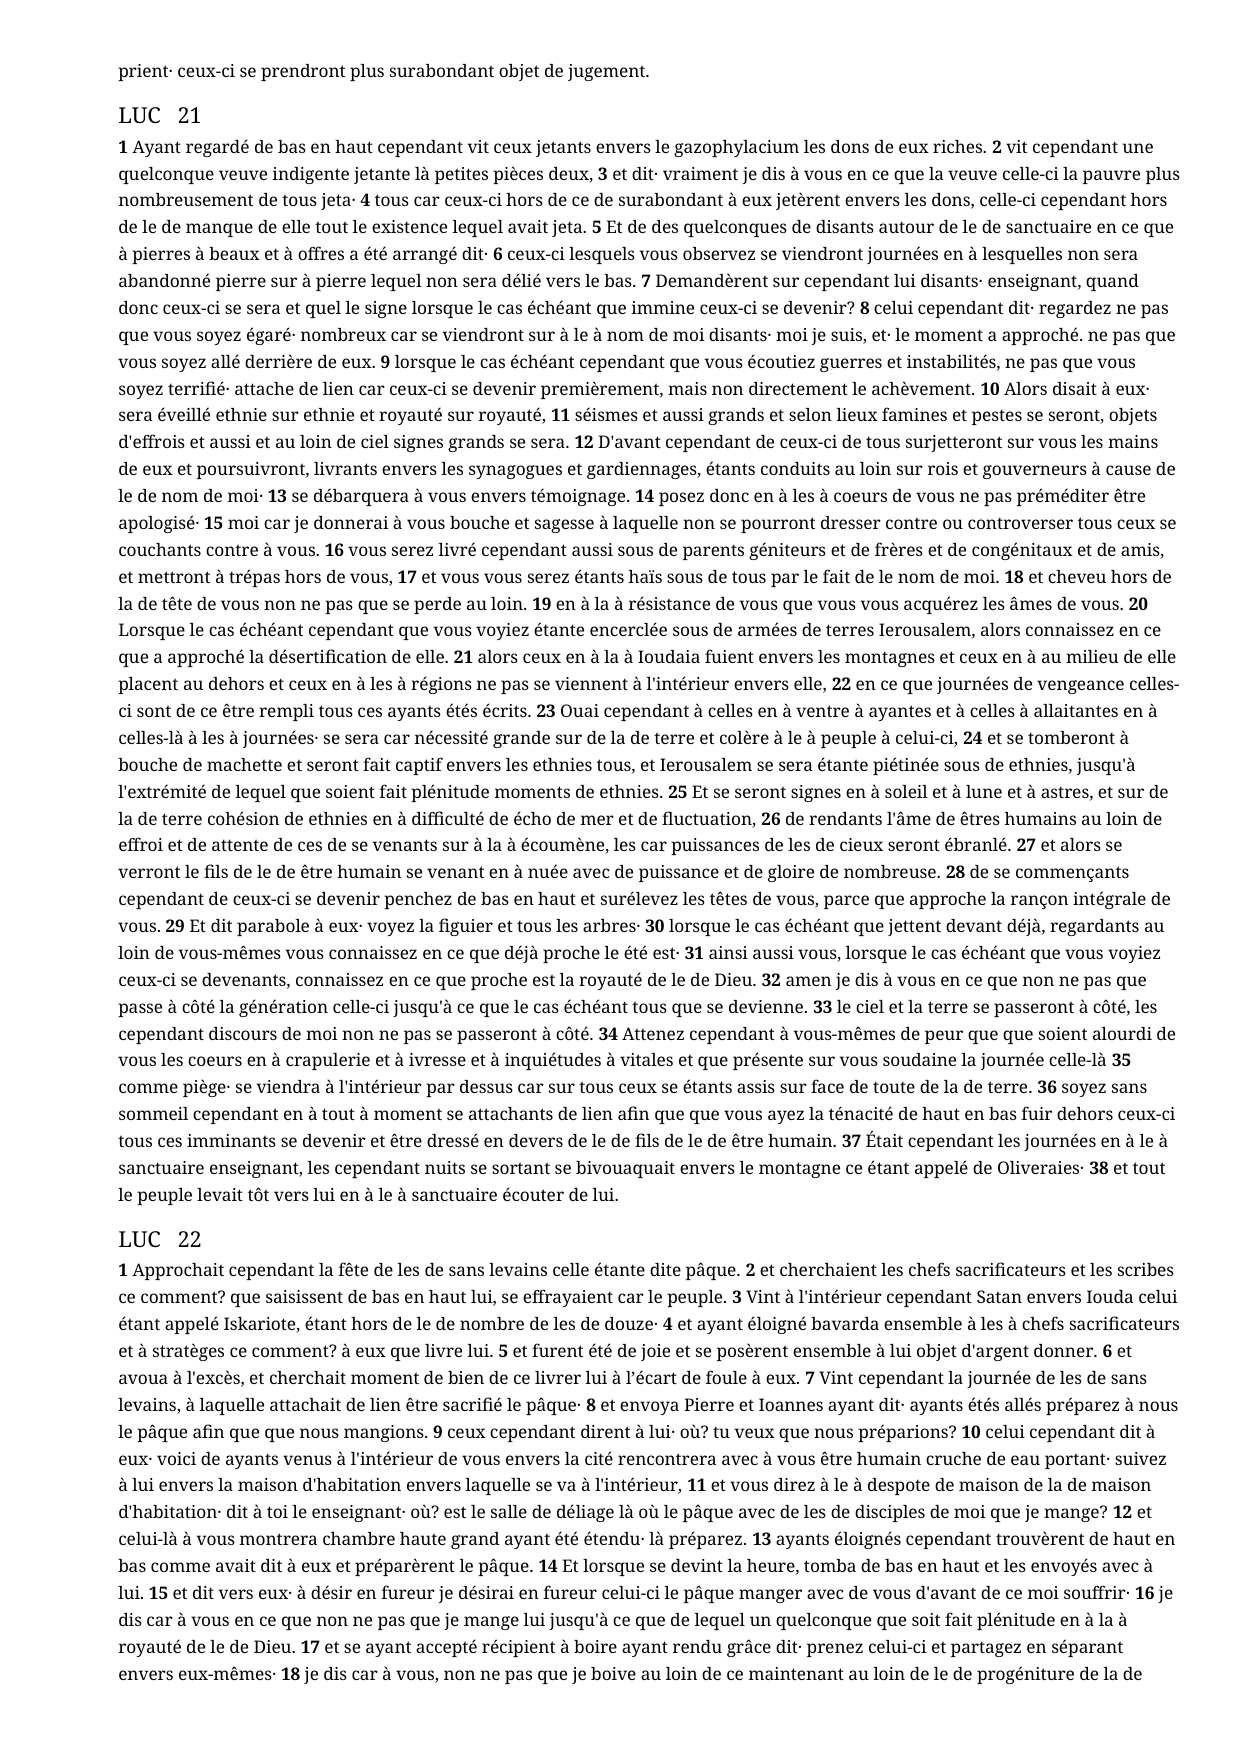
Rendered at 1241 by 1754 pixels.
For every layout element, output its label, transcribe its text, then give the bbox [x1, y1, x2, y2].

text LUC 22 [118, 1224, 1181, 1254]
text LUC 21 [118, 101, 1181, 130]
text prient· ceux-ci se prendront plus surabondant objet de jugement. [118, 59, 1181, 82]
text 1 Ayant regardé de bas en haut cependant vit ceux jetants envers le gazophylacium les dons de eux riches. 2 vit cependant une quelconque veuve indigente jetante là petites pièces deux, 3 et dit· vraiment je dis à vous en ce que la veuve celle-ci la pauvre plus nombreusement de tous jeta· 4 tous car ceux-ci hors de ce de surabondant à eux jetèrent envers les dons, celle-ci cependant hors de le de manque de elle tout le existence lequel avait jeta. 5 Et de des quelconques de disants autour de le de sanctuaire en ce que à pierres à beaux et à offres a été arrangé dit· 6 ceux-ci lesquels vous observez se viendront journées en à lesquelles non sera abandonné pierre sur à pierre lequel non sera délié vers le bas. 7 Demandèrent sur cependant lui disants· enseignant, quand donc ceux-ci se sera et quel le signe lorsque le cas échéant que immine ceux-ci se devenir? 8 celui cependant dit· regardez ne pas que vous soyez égaré· nombreux car se viendront sur à le à nom de moi disants· moi je suis, et· le moment a approché. ne pas que vous soyez allé derrière de eux. 9 lorsque le cas échéant cependant que vous écoutiez guerres et instabilités, ne pas que vous soyez terrifié· attache de lien car ceux-ci se devenir premièrement, mais non directement le achèvement. 10 Alors disait à eux· sera éveillé ethnie sur ethnie et royauté sur royauté, 11 séismes et aussi grands et selon lieux famines et pestes se seront, objets d'effrois et aussi et au loin de ciel signes grands se sera. 12 D'avant cependant de ceux-ci de tous surjetteront sur vous les mains de eux et poursuivront, livrants envers les synagogues et gardiennages, étants conduits au loin sur rois et gouverneurs à cause de le de nom de moi· 13 se débarquera à vous envers témoignage. 14 posez donc en à les à coeurs de vous ne pas préméditer être apologisé· 15 moi car je donnerai à vous bouche et sagesse à laquelle non se pourront dresser contre ou controverser tous ceux se couchants contre à vous. 16 vous serez livré cependant aussi sous de parents géniteurs et de frères et de congénitaux et de amis, et mettront à trépas hors de vous, 17 et vous vous serez étants haïs sous de tous par le fait de le nom de moi. 18 et cheveu hors de la de tête de vous non ne pas que se perde au loin. 19 en à la à résistance de vous que vous vous acquérez les âmes de vous. 20 Lorsque le cas échéant cependant que vous voyiez étante encerclée sous de armées de terres Ierousalem, alors connaissez en ce que a approché la désertification de elle. 21 alors ceux en à la à Ioudaia fuient envers les montagnes et ceux en à au milieu de elle placent au dehors et ceux en à les à régions ne pas se viennent à l'intérieur envers elle, 22 en ce que journées de vengeance celles-ci sont de ce être rempli tous ces ayants étés écrits. 23 Ouai cependant à celles en à ventre à ayantes et à celles à allaitantes en à celles-là à les à journées· se sera car nécessité grande sur de la de terre et colère à le à peuple à celui-ci, 24 et se tomberont à bouche de machette et seront fait captif envers les ethnies tous, et Ierousalem se sera étante piétinée sous de ethnies, jusqu'à l'extrémité de lequel que soient fait plénitude moments de ethnies. 25 Et se seront signes en à soleil et à lune et à astres, et sur de la de terre cohésion de ethnies en à difficulté de écho de mer et de fluctuation, 26 de rendants l'âme de êtres humains au loin de effroi et de attente de ces de se venants sur à la à écoumène, les car puissances de les de cieux seront ébranlé. 27 et alors se verront le fils de le de être humain se venant en à nuée avec de puissance et de gloire de nombreuse. 28 de se commençants cependant de ceux-ci se devenir penchez de bas en haut et surélevez les têtes de vous, parce que approche la rançon intégrale de vous. 29 Et dit parabole à eux· voyez la figuier et tous les arbres· 30 lorsque le cas échéant que jettent devant déjà, regardants au loin de vous-mêmes vous connaissez en ce que déjà proche le été est· 31 ainsi aussi vous, lorsque le cas échéant que vous voyiez ceux-ci se devenants, connaissez en ce que proche est la royauté de le de Dieu. 32 amen je dis à vous en ce que non ne pas que passe à côté la génération celle-ci jusqu'à ce que le cas échéant tous que se devienne. 33 le ciel et la terre se passeront à côté, les cependant discours de moi non ne pas se passeront à côté. 34 Attenez cependant à vous-mêmes de peur que que soient alourdi de vous les coeurs en à crapulerie et à ivresse et à inquiétudes à vitales et que présente sur vous soudaine la journée celle-là 35 comme piège· se viendra à l'intérieur par dessus car sur tous ceux se étants assis sur face de toute de la de terre. 36 soyez sans sommeil cependant en à tout à moment se attachants de lien afin que que vous ayez la ténacité de haut en bas fuir dehors ceux-ci tous ces imminants se devenir et être dressé en devers de le de fils de le de être humain. 37 Était cependant les journées en à le à sanctuaire enseignant, les cependant nuits se sortant se bivouaquait envers le montagne ce étant appelé de Oliveraies· 38 et tout le peuple levait tôt vers lui en à le à sanctuaire écouter de lui. [118, 135, 1181, 1206]
text 1 Approchait cependant la fête de les de sans levains celle étante dite pâque. 2 et cherchaient les chefs sacrificateurs et les scribes ce comment? que saisissent de bas en haut lui, se effrayaient car le peuple. 3 Vint à l'intérieur cependant Satan envers Iouda celui étant appelé Iskariote, étant hors de le de nombre de les de douze· 4 et ayant éloigné bavarda ensemble à les à chefs sacrificateurs et à stratèges ce comment? à eux que livre lui. 5 et furent été de joie et se posèrent ensemble à lui objet d'argent donner. 6 et avoua à l'excès, et cherchait moment de bien de ce livrer lui à l’écart de foule à eux. 7 Vint cependant la journée de les de sans levains, à laquelle attachait de lien être sacrifié le pâque· 8 et envoya Pierre et Ioannes ayant dit· ayants étés allés préparez à nous le pâque afin que que nous mangions. 9 ceux cependant dirent à lui· où? tu veux que nous préparions? 10 celui cependant dit à eux· voici de ayants venus à l'intérieur de vous envers la cité rencontrera avec à vous être humain cruche de eau portant· suivez à lui envers la maison d'habitation envers laquelle se va à l'intérieur, 11 et vous direz à le à despote de maison de la de maison d'habitation· dit à toi le enseignant· où? est le salle de déliage là où le pâque avec de les de disciples de moi que je mange? 12 et celui-là à vous montrera chambre haute grand ayant été étendu· là préparez. 13 ayants éloignés cependant trouvèrent de haut en bas comme avait dit à eux et préparèrent le pâque. 14 Et lorsque se devint la heure, tomba de bas en haut et les envoyés avec à lui. 15 et dit vers eux· à désir en fureur je désirai en fureur celui-ci le pâque manger avec de vous d'avant de ce moi souffrir· 16 je dis car à vous en ce que non ne pas que je mange lui jusqu'à ce que de lequel un quelconque que soit fait plénitude en à la à royauté de le de Dieu. 17 et se ayant accepté récipient à boire ayant rendu grâce dit· prenez celui-ci et partagez en séparant envers eux-mêmes· 18 je dis car à vous, non ne pas que je boive au loin de ce maintenant au loin de le de progéniture de la de [118, 1258, 1181, 1685]
